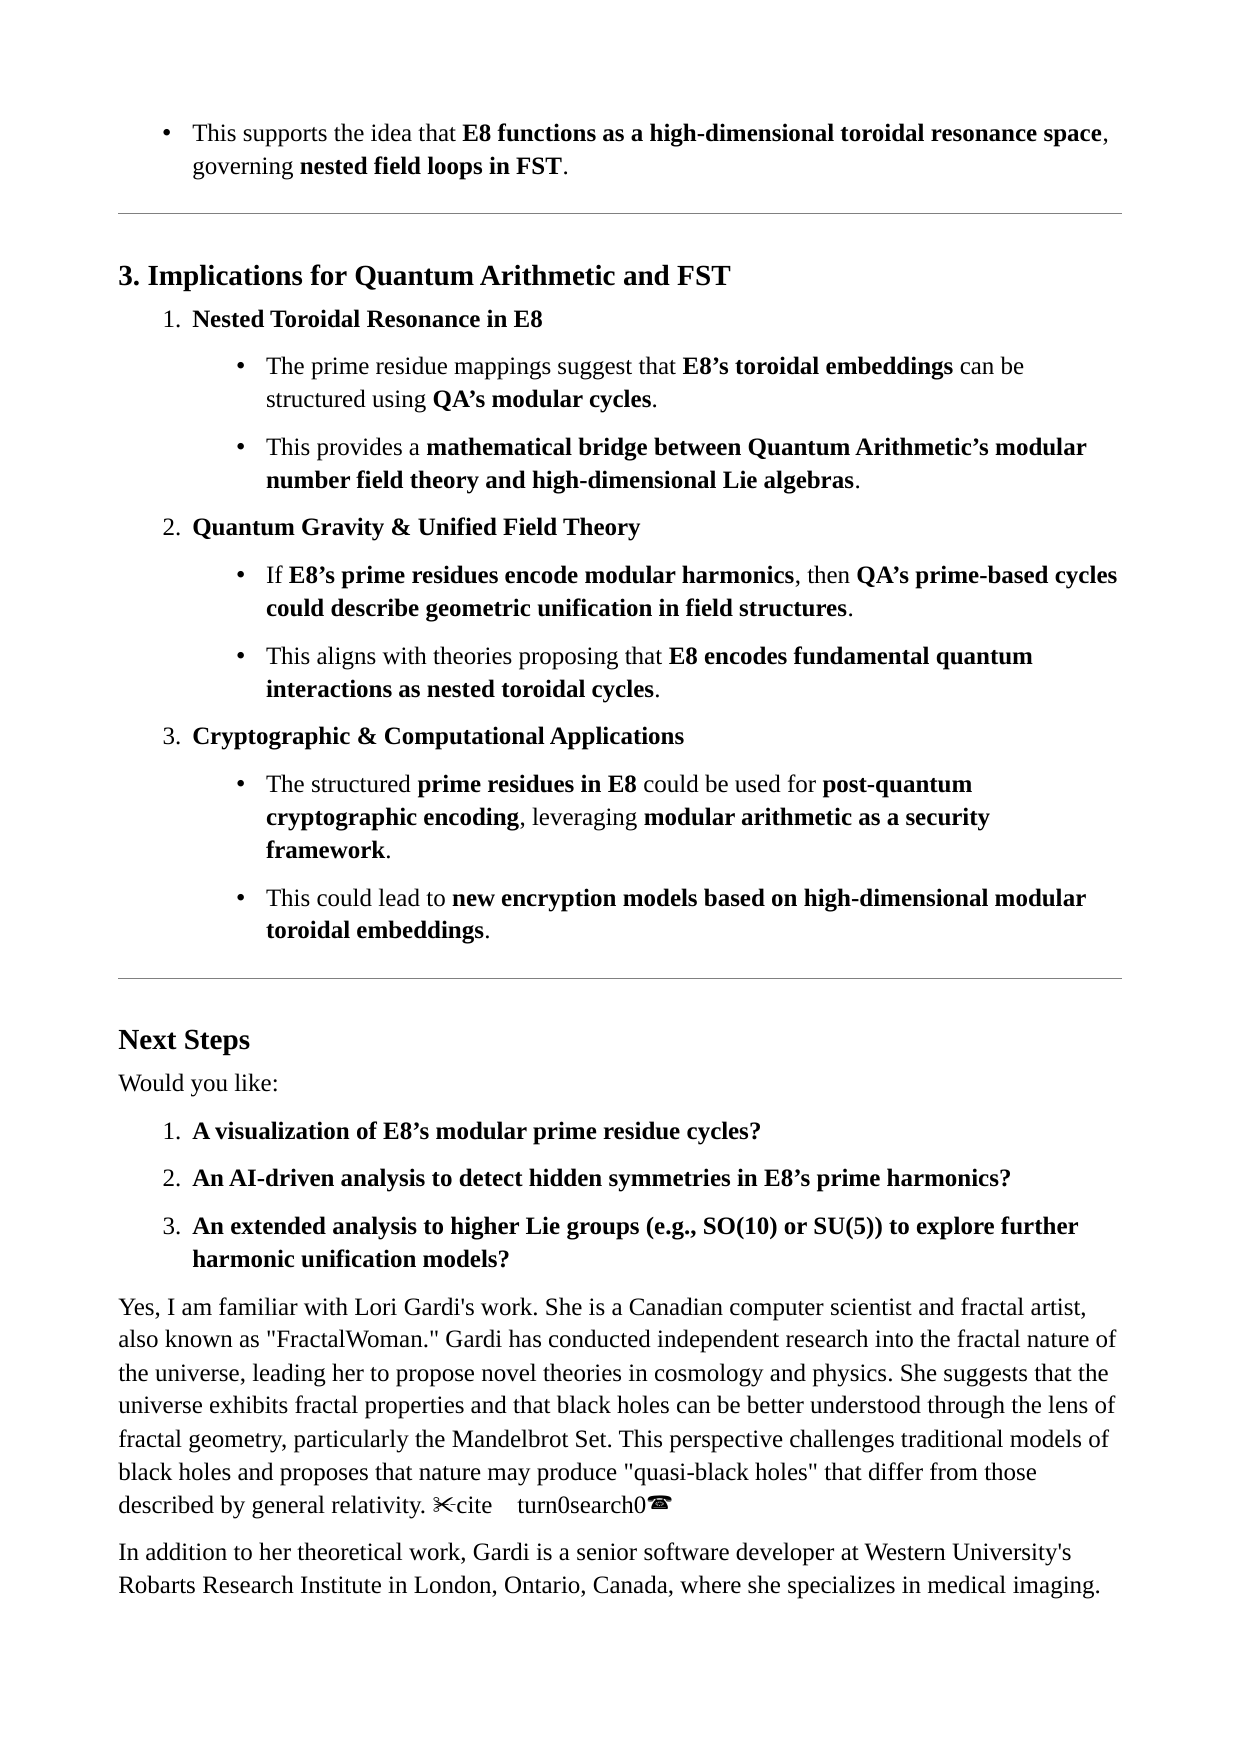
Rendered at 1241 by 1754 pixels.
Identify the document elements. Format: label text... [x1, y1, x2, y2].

list The prime residue mappings suggest that E8’s toroidal embeddings can be structured using QA’s modular cycles. [236, 351, 1122, 413]
list Nested Toroidal Resonance in E8 [162, 304, 1122, 332]
list If E8’s prime residues encode modular harmonics, then QA’s prime-based cycles could describe geometric unification in field structures. [236, 560, 1122, 622]
list This could lead to new encryption models based on high-dimensional modular toroidal embeddings. [236, 883, 1122, 944]
list This supports the idea that E8 functions as a high-dimensional toroidal resonance space, governing nested field loops in FST. [162, 118, 1122, 180]
subtitle 3. Implications for Quantum Arithmetic and FST [118, 258, 1122, 291]
list A visualization of E8’s modular prime residue cycles? [162, 1116, 1122, 1144]
list This provides a mathematical bridge between Quantum Arithmetic’s modular number field theory and high-dimensional Lie algebras. [236, 432, 1122, 494]
text Would you like: [118, 1068, 1122, 1097]
list The structured prime residues in E8 could be used for post-quantum cryptographic encoding, leveraging modular arithmetic as a security framework. [236, 769, 1122, 864]
text In addition to her theoretical work, Gardi is a senior software developer at Western University's Robarts Research Institute in London, Ontario, Canada, where she specializes in medical imaging. [118, 1537, 1122, 1599]
list Cryptographic & Computational Applications [162, 721, 1122, 750]
list Quantum Gravity & Unified Field Theory [162, 512, 1122, 541]
subtitle Next Steps [118, 1022, 1122, 1056]
list This aligns with theories proposing that E8 encodes fundamental quantum interactions as nested toroidal cycles. [236, 641, 1122, 702]
list An AI-driven analysis to detect hidden symmetries in E8’s prime harmonics? [162, 1163, 1122, 1192]
text Yes, I am familiar with Lori Gardi's work. She is a Canadian computer scientist and fractal artist, also known as "FractalWoman." Gardi has conducted independent research into the fractal nature of the universe, leading her to propose novel theories in cosmology and physics. She suggests that the universe exhibits fractal properties and that black holes can be better understood through the lens of fractal geometry, particularly the Mandelbrot Set. This perspective challenges traditional models of black holes and proposes that nature may produce "quasi-black holes" that differ from those described by general relativity. citeturn0search0 [118, 1292, 1122, 1518]
list An extended analysis to higher Lie groups (e.g., SO(10) or SU(5)) to explore further harmonic unification models? 🚀 [162, 1211, 1122, 1273]
